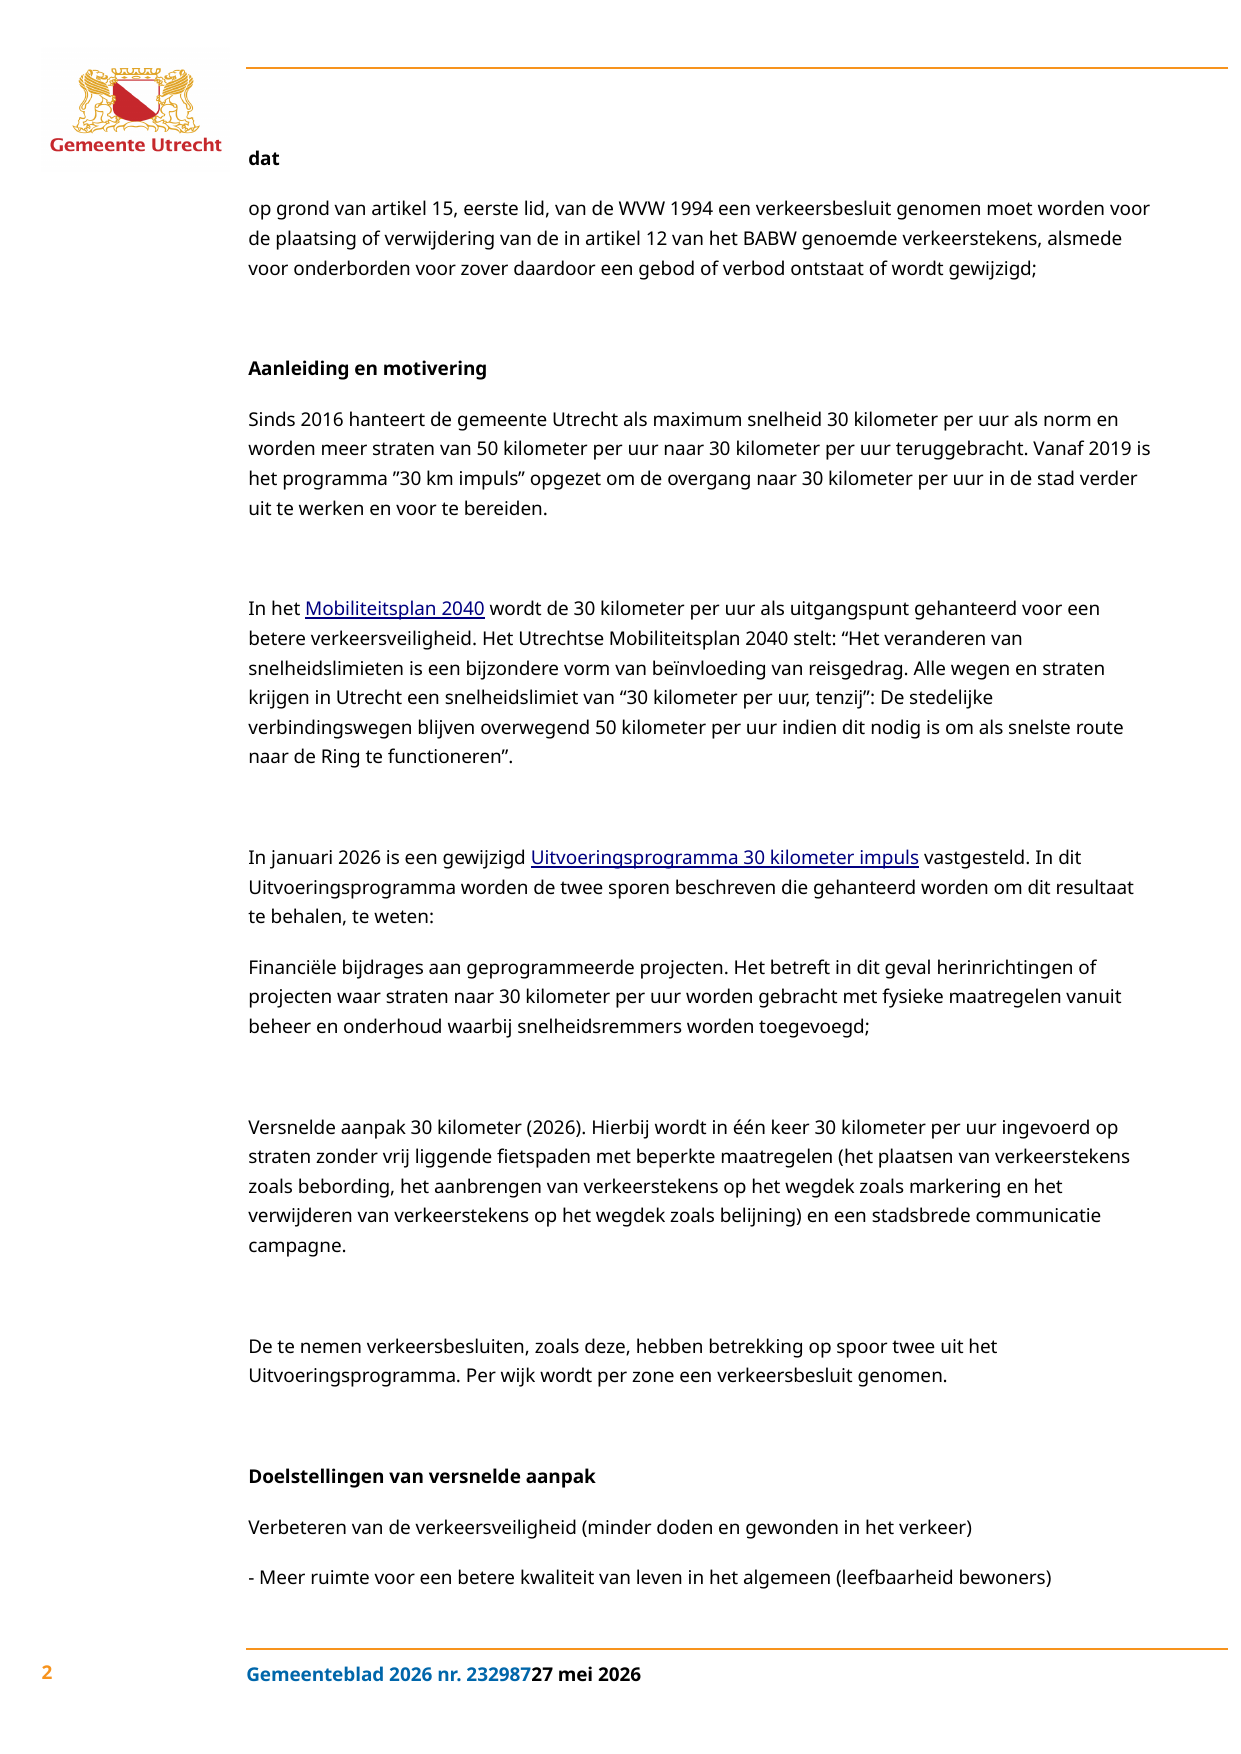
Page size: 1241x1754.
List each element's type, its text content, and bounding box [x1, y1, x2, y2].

text In januari 2026 is een gewijzigd Uitvoeringsprogramma 30 kilometer impuls vastgesteld. In dit Uitvoeringsprogramma worden de twee sporen beschreven die gehanteerd worden om dit resultaat te behalen, te weten: [248, 844, 1152, 929]
text op grond van artikel 15, eerste lid, van de WVW 1994 een verkeersbesluit genomen moet worden voor de plaatsing of verwijdering van de in artikel 12 van het BABW genoemde verkeerstekens, alsmede voor onderborden voor zover daardoor een gebod of verbod ontstaat of wordt gewijzigd; [248, 196, 1152, 281]
text dat [248, 145, 1152, 171]
picture [41, 47, 231, 172]
text In het Mobiliteitsplan 2040 wordt de 30 kilometer per uur als uitgangspunt gehanteerd voor een betere verkeersveiligheid. Het Utrechtse Mobiliteitsplan 2040 stelt: “Het veranderen van snelheidslimieten is een bijzondere vorm van beïnvloeding van reisgedrag. Alle wegen en straten krijgen in Utrecht een snelheidslimiet van “30 kilometer per uur, tenzij”: De stedelijke verbindingswegen blijven overwegend 50 kilometer per uur indien dit nodig is om als snelste route naar de Ring te functioneren”. [248, 596, 1152, 769]
text Doelstellingen van versnelde aanpak [248, 1463, 1152, 1489]
text Financiële bijdrages aan geprogrammeerde projecten. Het betreft in dit geval herinrichtingen of projecten waar straten naar 30 kilometer per uur worden gebracht met fysieke maatregelen vanuit beheer en onderhoud waarbij snelheidsremmers worden toegevoegd; [248, 954, 1152, 1039]
text Aanleiding en motivering [248, 356, 1152, 381]
text - Meer ruimte voor een betere kwaliteit van leven in het algemeen (leefbaarheid bewoners) [248, 1564, 1152, 1590]
text Verbeteren van de verkeersveiligheid (minder doden en gewonden in het verkeer) [248, 1514, 1152, 1540]
text Versnelde aanpak 30 kilometer (2026). Hierbij wordt in één keer 30 kilometer per uur ingevoerd op straten zonder vrij liggende fietspaden met beperkte maatregelen (het plaatsen van verkeerstekens zoals bebording, het aanbrengen van verkeerstekens op het wegdek zoals markering en het verwijderen van verkeerstekens op het wegdek zoals belijning) en een stadsbrede communicatie campagne. [248, 1114, 1152, 1258]
text De te nemen verkeersbesluiten, zoals deze, hebben betrekking op spoor twee uit het Uitvoeringsprogramma. Per wijk wordt per zone een verkeersbesluit genomen. [248, 1333, 1152, 1388]
text Sinds 2016 hanteert de gemeente Utrecht als maximum snelheid 30 kilometer per uur als norm en worden meer straten van 50 kilometer per uur naar 30 kilometer per uur teruggebracht. Vanaf 2019 is het programma ”30 km impuls” opgezet om de overgang naar 30 kilometer per uur in de stad verder uit te werken en voor te bereiden. [248, 406, 1152, 521]
